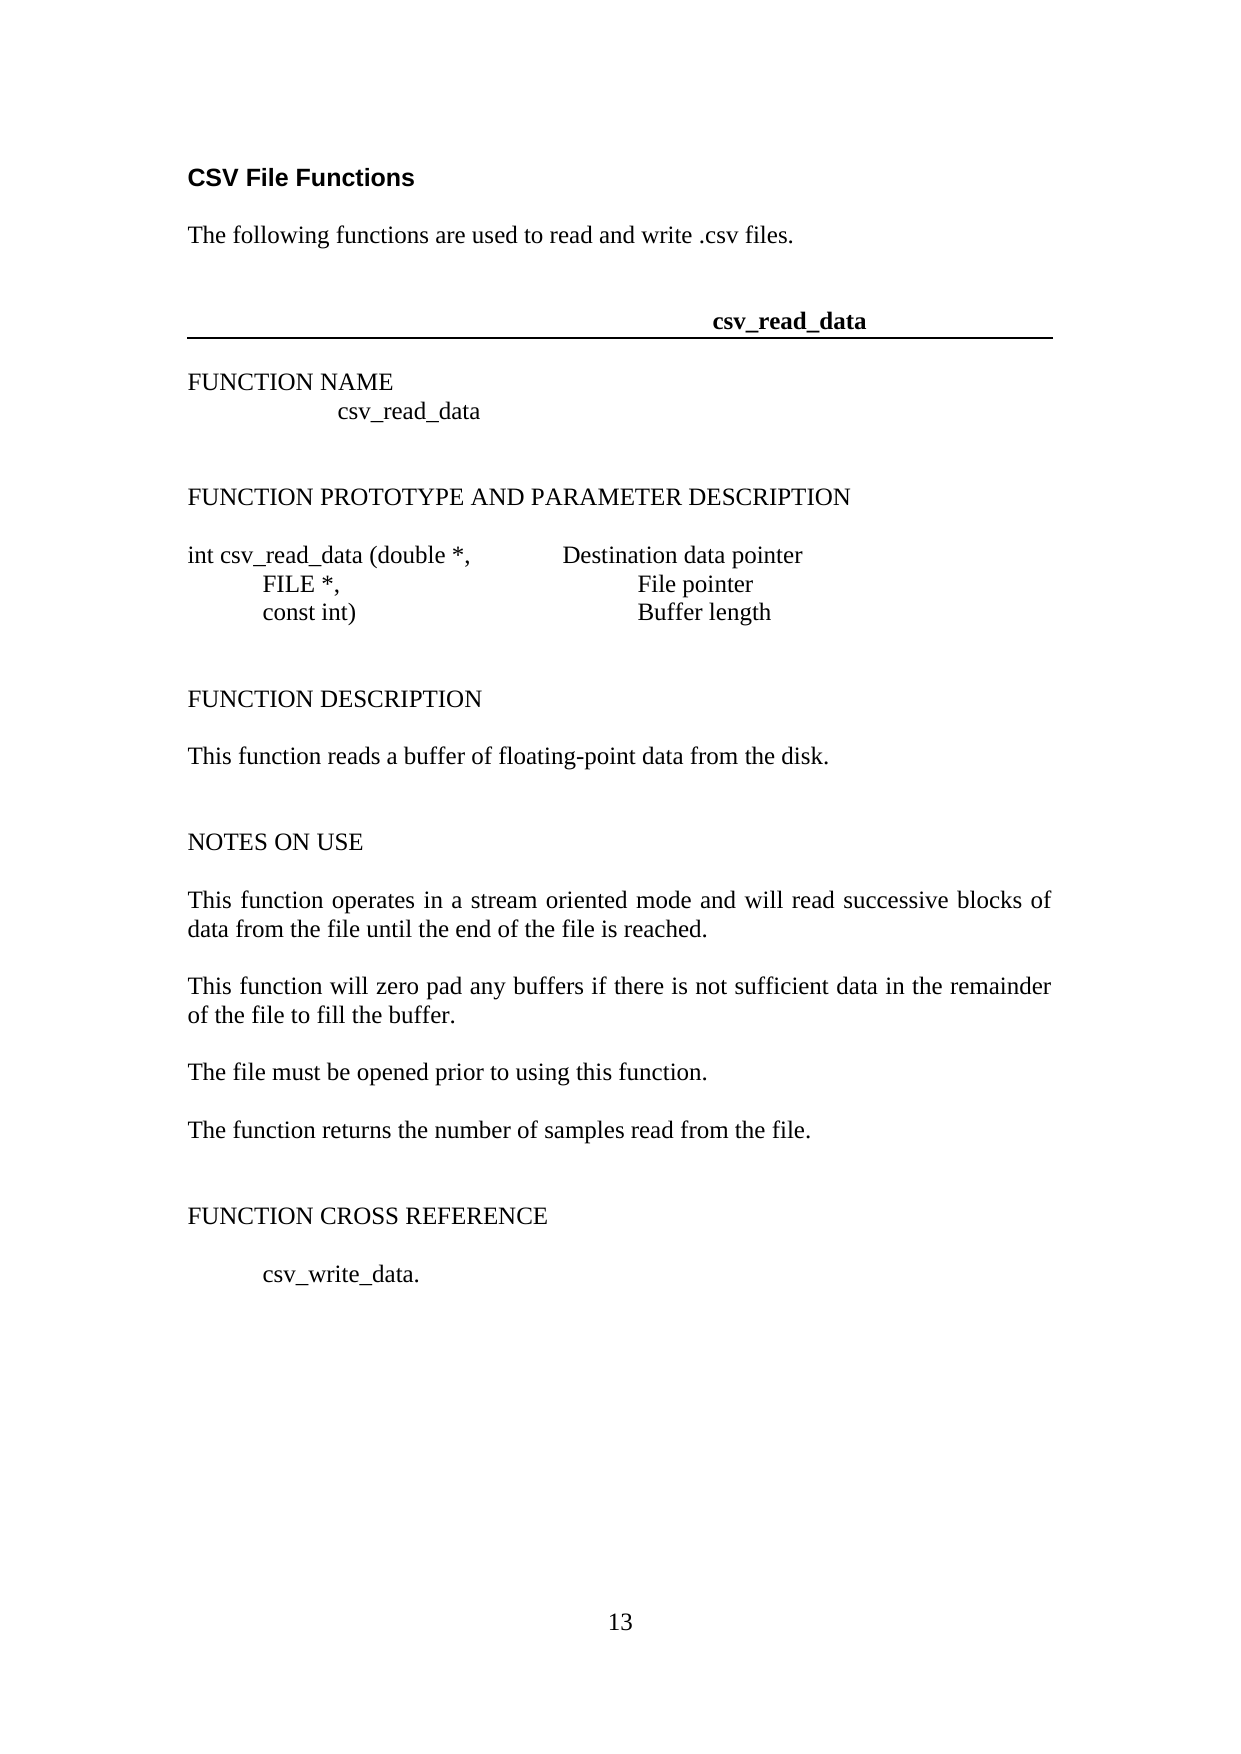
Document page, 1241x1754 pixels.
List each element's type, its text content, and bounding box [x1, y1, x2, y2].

text This function operates in a stream oriented mode and will read successive blocks of data from the file until the end of the file is reached. [187, 885, 1053, 942]
text csv_read_data [187, 396, 1053, 425]
text The function returns the number of samples read from the file. [187, 1115, 1053, 1144]
text NOTES ON USE [187, 827, 1053, 856]
subtitle csv_read_data [187, 306, 1053, 337]
text FUNCTION CROSS REFERENCE [187, 1201, 1053, 1230]
text The following functions are used to read and write .csv files. [187, 220, 1053, 249]
text const int) Buffer length [187, 597, 1053, 626]
subtitle CSV File Functions [187, 162, 1053, 191]
text This function will zero pad any buffers if there is not sufficient data in the remainder of the file to fill the buffer. [187, 971, 1053, 1029]
text csv_write_data. [187, 1259, 1053, 1287]
text FUNCTION DESCRIPTION [187, 684, 1053, 712]
text The file must be opened prior to using this function. [187, 1057, 1053, 1086]
text FUNCTION PROTOTYPE AND PARAMETER DESCRIPTION [187, 482, 1053, 511]
text This function reads a buffer of floating-point data from the disk. [187, 741, 1053, 770]
text FILE *, File pointer [187, 569, 1053, 597]
text FUNCTION NAME [187, 367, 1053, 396]
text int csv_read_data (double *, Destination data pointer [187, 540, 1053, 569]
